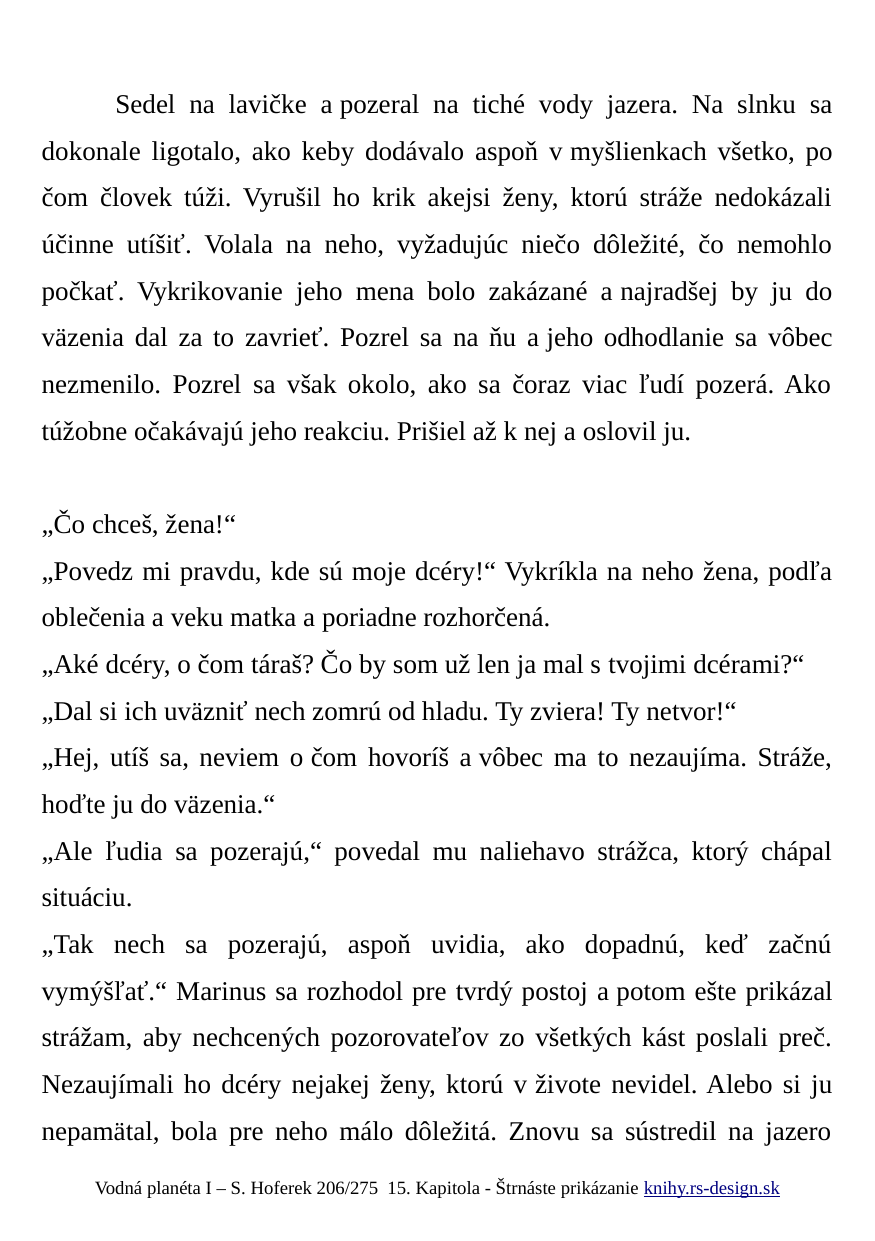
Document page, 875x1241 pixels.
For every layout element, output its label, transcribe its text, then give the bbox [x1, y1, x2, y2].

text „Hej, utíš sa, neviem o čom hovoríš a vôbec ma to nezaujíma. Stráže, hoďte ju do väzenia.“ [41, 741, 833, 819]
text „Aké dcéry, o čom táraš? Čo by som už len ja mal s tvojimi dcérami?“ [41, 648, 833, 679]
text „Povedz mi pravdu, kde sú moje dcéry!“ Vykríkla na neho žena, podľa oblečenia a veku matka a poriadne rozhorčená. [41, 555, 833, 632]
text „Ale ľudia sa pozerajú,“ povedal mu naliehavo strážca, ktorý chápal situáciu. [41, 835, 833, 912]
text „Dal si ich uväzniť nech zomrú od hladu. Ty zviera! Ty netvor!“ [41, 695, 833, 726]
text „Tak nech sa pozerajú, aspoň uvidia, ako dopadnú, keď začnú vymýšľať.“ Marinus sa rozhodol pre tvrdý postoj a potom ešte prikázal strážam, aby nechcených pozorovateľov zo všetkých kást poslali preč. Nezaujímali ho dcéry nejakej ženy, ktorú v živote nevidel. Alebo si ju nepamätal, bola pre neho málo dôležitá. Znovu sa sústredil na jazero [41, 928, 833, 1146]
text „Čo chceš, žena!“ [41, 508, 833, 539]
text Sedel na lavičke a pozeral na tiché vody jazera. Na slnku sa dokonale ligotalo, ako keby dodávalo aspoň v myšlienkach všetko, po čom človek túži. Vyrušil ho krik akejsi ženy, ktorú stráže nedokázali účinne utíšiť. Volala na neho, vyžadujúc niečo dôležité, čo nemohlo počkať. Vykrikovanie jeho mena bolo zakázané a najradšej by ju do väzenia dal za to zavrieť. Pozrel sa na ňu a jeho odhodlanie sa vôbec nezmenilo. Pozrel sa však okolo, ako sa čoraz viac ľudí pozerá. Ako túžobne očakávajú jeho reakciu. Prišiel až k nej a oslovil ju. [41, 88, 833, 446]
